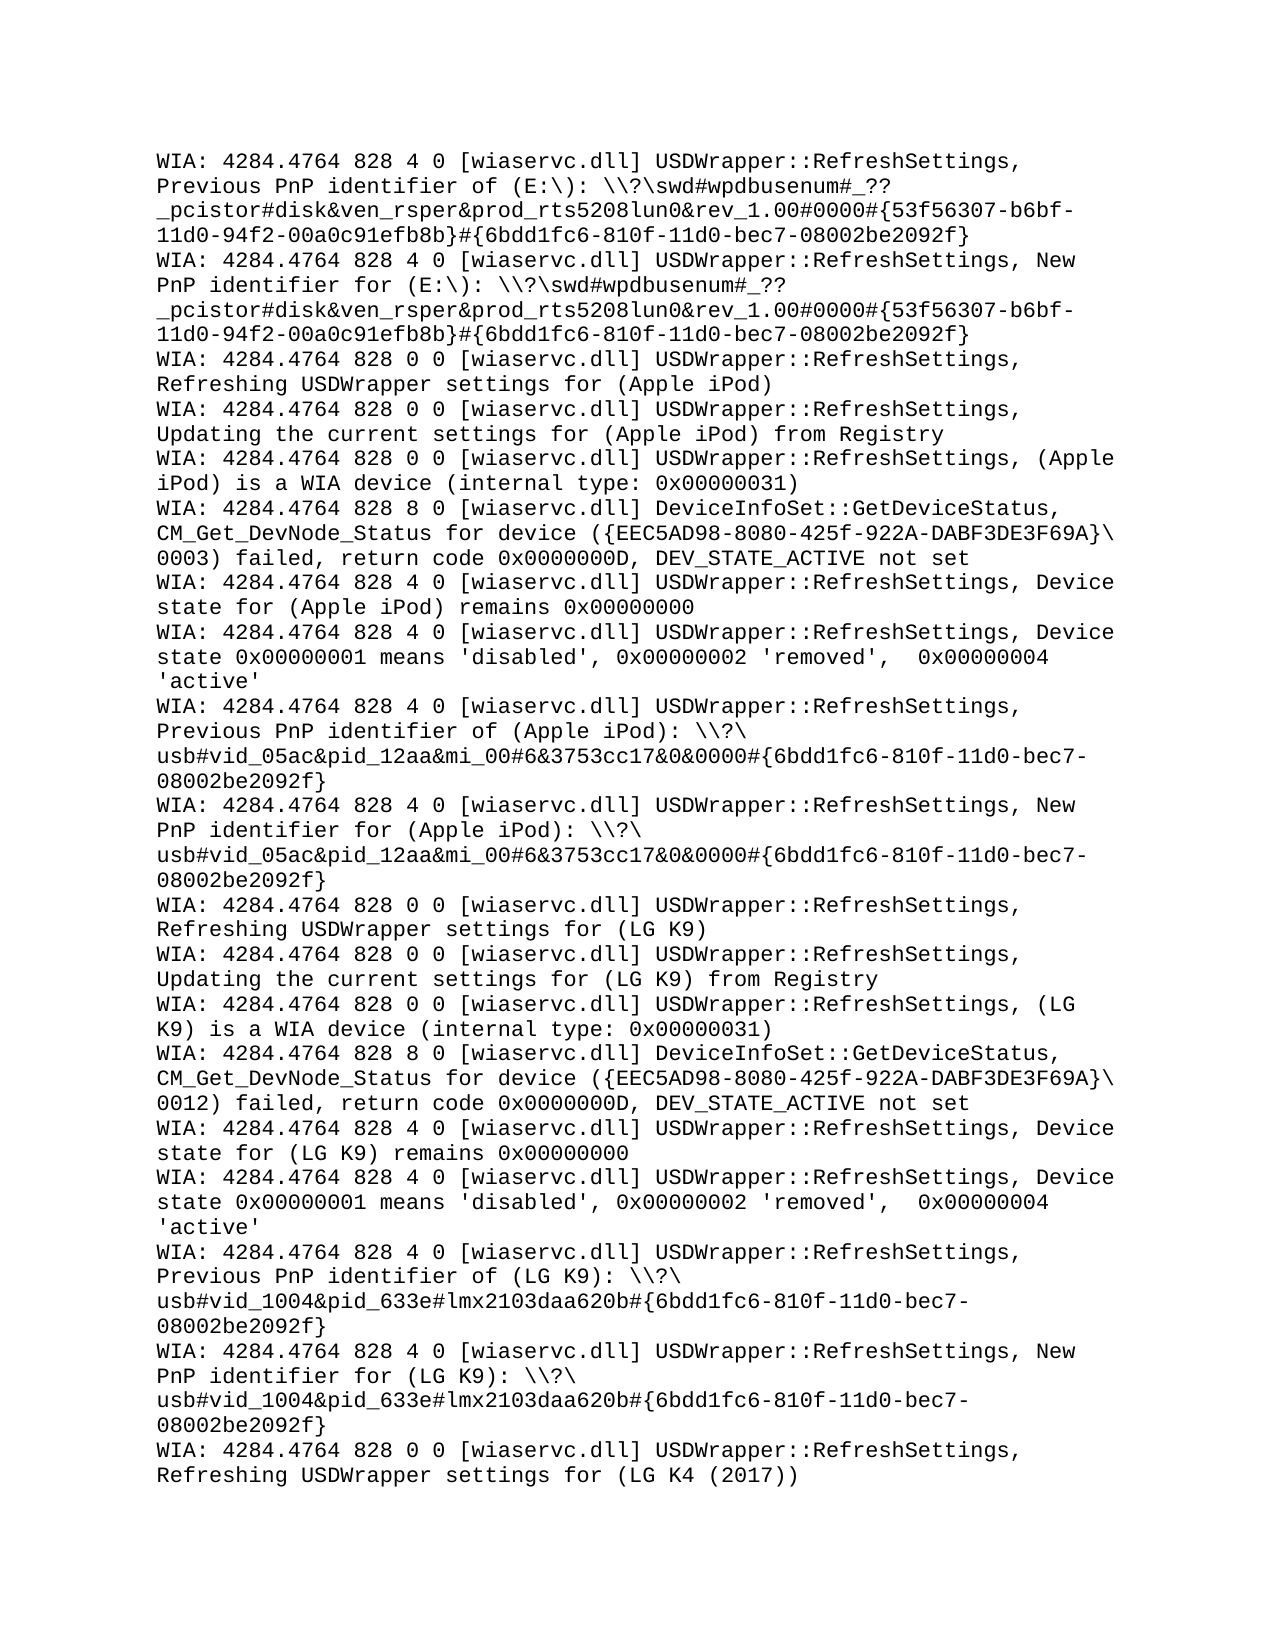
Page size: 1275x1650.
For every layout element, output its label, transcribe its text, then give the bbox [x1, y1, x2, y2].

text WIA: 4284.4764 828 8 0 [wiaservc.dll] DeviceInfoSet::GetDeviceStatus, CM_Get_DevNode_Status for device ({EEC5AD98-8080-425f-922A-DABF3DE3F69A}\0012) failed, return code 0x0000000D, DEV_STATE_ACTIVE not set [156, 1042, 1118, 1117]
text WIA: 4284.4764 828 0 0 [wiaservc.dll] USDWrapper::RefreshSettings, Refreshing USDWrapper settings for (LG K9) [156, 894, 1118, 943]
text WIA: 4284.4764 828 4 0 [wiaservc.dll] USDWrapper::RefreshSettings, Previous PnP identifier of (Apple iPod): \\?\usb#vid_05ac&pid_12aa&mi_00#6&3753cc17&0&0000#{6bdd1fc6-810f-11d0-bec7-08002be2092f} [156, 695, 1118, 794]
text WIA: 4284.4764 828 0 0 [wiaservc.dll] USDWrapper::RefreshSettings, (Apple iPod) is a WIA device (internal type: 0x00000031) [156, 447, 1118, 497]
text WIA: 4284.4764 828 8 0 [wiaservc.dll] DeviceInfoSet::GetDeviceStatus, CM_Get_DevNode_Status for device ({EEC5AD98-8080-425f-922A-DABF3DE3F69A}\0003) failed, return code 0x0000000D, DEV_STATE_ACTIVE not set [156, 497, 1118, 571]
text WIA: 4284.4764 828 4 0 [wiaservc.dll] USDWrapper::RefreshSettings, Previous PnP identifier of (LG K9): \\?\usb#vid_1004&pid_633e#lmx2103daa620b#{6bdd1fc6-810f-11d0-bec7-08002be2092f} [156, 1241, 1118, 1340]
text WIA: 4284.4764 828 0 0 [wiaservc.dll] USDWrapper::RefreshSettings, Updating the current settings for (LG K9) from Registry [156, 943, 1118, 993]
text WIA: 4284.4764 828 4 0 [wiaservc.dll] USDWrapper::RefreshSettings, New PnP identifier for (E:\): \\?\swd#wpdbusenum#_??_pcistor#disk&ven_rsper&prod_rts5208lun0&rev_1.00#0000#{53f56307-b6bf-11d0-94f2-00a0c91efb8b}#{6bdd1fc6-810f-11d0-bec7-08002be2092f} [156, 249, 1118, 348]
text WIA: 4284.4764 828 4 0 [wiaservc.dll] USDWrapper::RefreshSettings, Device state for (LG K9) remains 0x00000000 [156, 1117, 1118, 1166]
text WIA: 4284.4764 828 4 0 [wiaservc.dll] USDWrapper::RefreshSettings, Device state 0x00000001 means 'disabled', 0x00000002 'removed', 0x00000004 'active' [156, 1166, 1118, 1241]
text WIA: 4284.4764 828 4 0 [wiaservc.dll] USDWrapper::RefreshSettings, New PnP identifier for (LG K9): \\?\usb#vid_1004&pid_633e#lmx2103daa620b#{6bdd1fc6-810f-11d0-bec7-08002be2092f} [156, 1340, 1118, 1439]
text WIA: 4284.4764 828 0 0 [wiaservc.dll] USDWrapper::RefreshSettings, Updating the current settings for (Apple iPod) from Registry [156, 398, 1118, 447]
text WIA: 4284.4764 828 0 0 [wiaservc.dll] USDWrapper::RefreshSettings, Refreshing USDWrapper settings for (Apple iPod) [156, 348, 1118, 398]
text WIA: 4284.4764 828 4 0 [wiaservc.dll] USDWrapper::RefreshSettings, Device state 0x00000001 means 'disabled', 0x00000002 'removed', 0x00000004 'active' [156, 621, 1118, 695]
text WIA: 4284.4764 828 0 0 [wiaservc.dll] USDWrapper::RefreshSettings, (LG K9) is a WIA device (internal type: 0x00000031) [156, 993, 1118, 1042]
text WIA: 4284.4764 828 0 0 [wiaservc.dll] USDWrapper::RefreshSettings, Refreshing USDWrapper settings for (LG K4 (2017)) [156, 1439, 1118, 1489]
text WIA: 4284.4764 828 4 0 [wiaservc.dll] USDWrapper::RefreshSettings, New PnP identifier for (Apple iPod): \\?\usb#vid_05ac&pid_12aa&mi_00#6&3753cc17&0&0000#{6bdd1fc6-810f-11d0-bec7-08002be2092f} [156, 794, 1118, 894]
text WIA: 4284.4764 828 4 0 [wiaservc.dll] USDWrapper::RefreshSettings, Device state for (Apple iPod) remains 0x00000000 [156, 571, 1118, 621]
text WIA: 4284.4764 828 4 0 [wiaservc.dll] USDWrapper::RefreshSettings, Previous PnP identifier of (E:\): \\?\swd#wpdbusenum#_??_pcistor#disk&ven_rsper&prod_rts5208lun0&rev_1.00#0000#{53f56307-b6bf-11d0-94f2-00a0c91efb8b}#{6bdd1fc6-810f-11d0-bec7-08002be2092f} [156, 150, 1118, 249]
